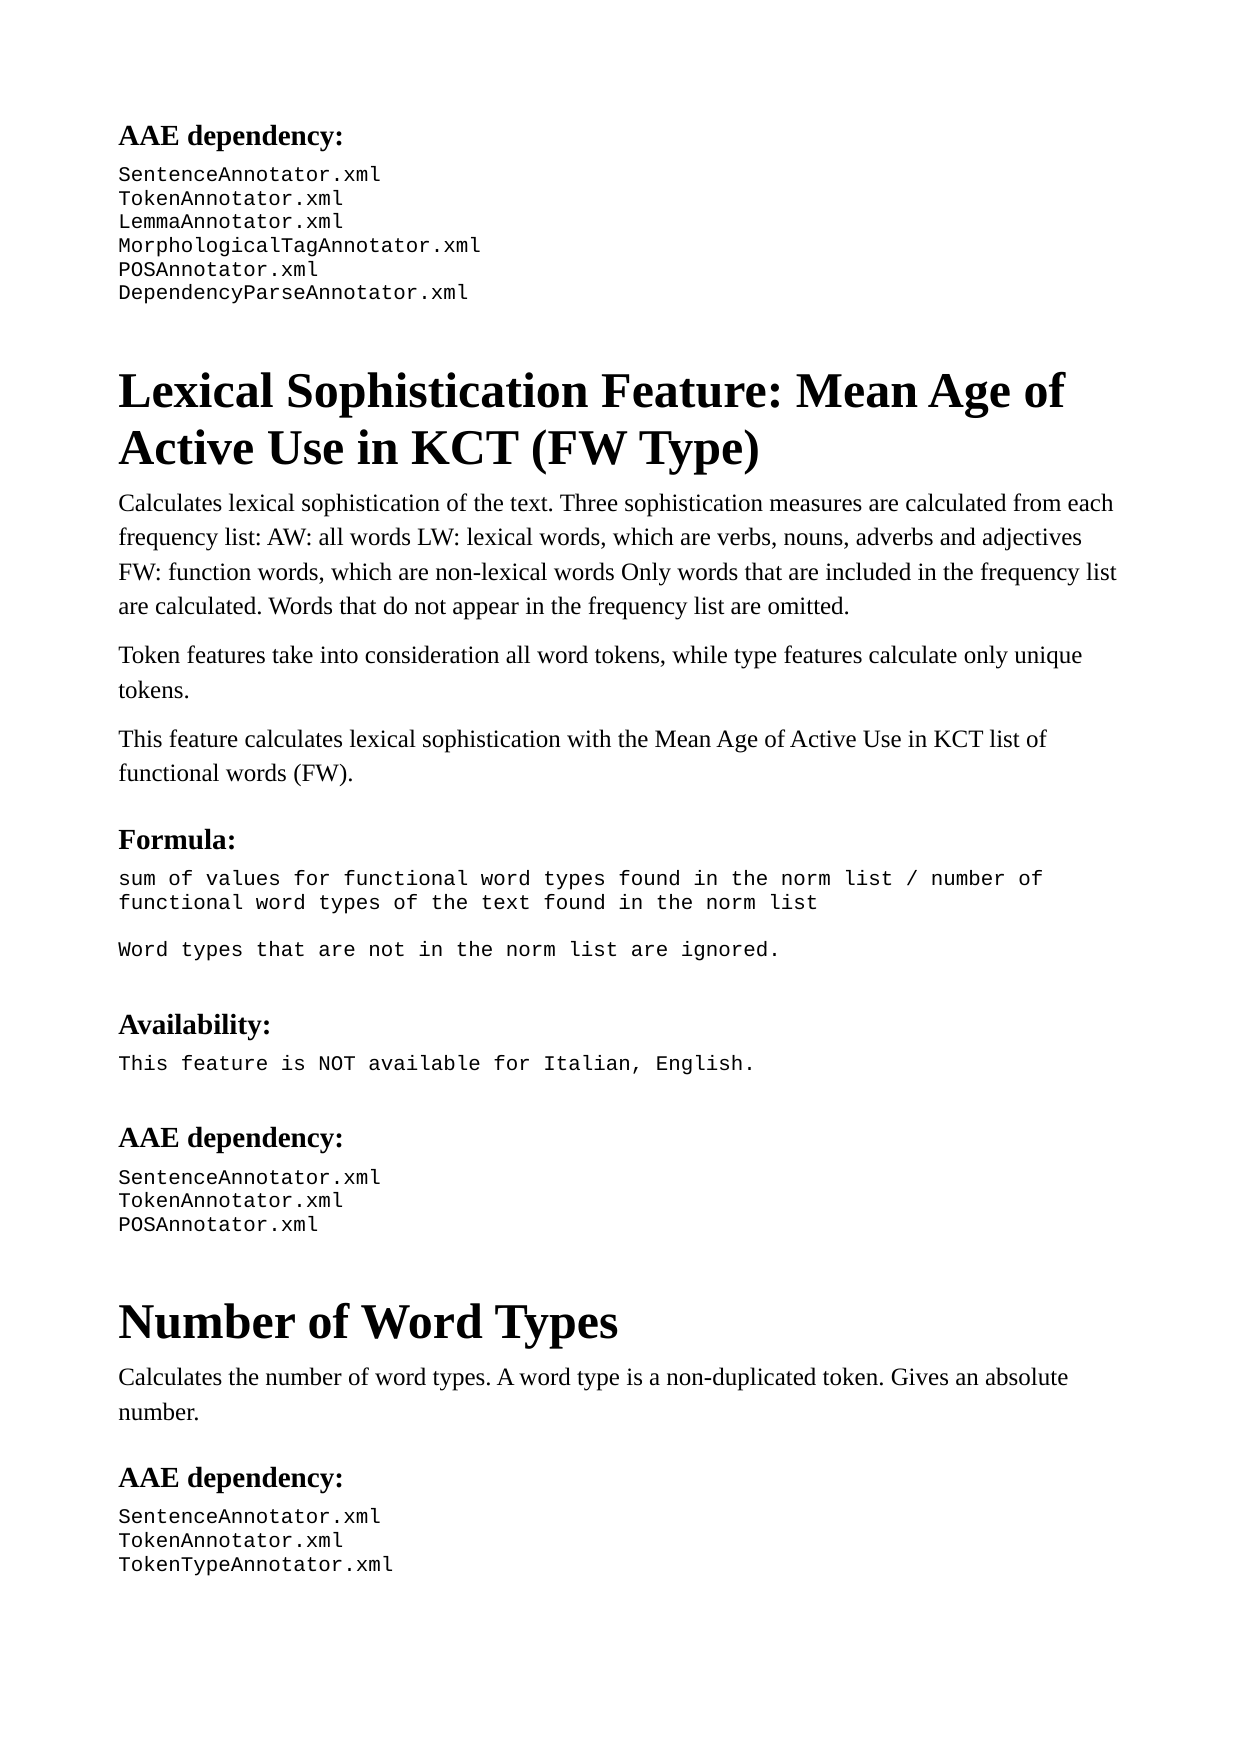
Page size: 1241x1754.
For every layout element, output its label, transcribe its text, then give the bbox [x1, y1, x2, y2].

text TokenAnnotator.xml [118, 1530, 1122, 1553]
subtitle Availability: [118, 1007, 1122, 1040]
text POSAnnotator.xml [118, 1214, 1122, 1238]
text Calculates the number of word types. A word type is a non-duplicated token. Gives an absolute number. [118, 1362, 1122, 1425]
text TokenAnnotator.xml [118, 188, 1122, 211]
subtitle Lexical Sophistication Feature: Mean Age of Active Use in KCT (FW Type) [118, 361, 1122, 476]
text SentenceAnnotator.xml [118, 1506, 1122, 1530]
text This feature is NOT available for Italian, English. [118, 1053, 1122, 1077]
subtitle Formula: [118, 822, 1122, 856]
text MorphologicalTagAnnotator.xml [118, 235, 1122, 259]
text Word types that are not in the norm list are ignored. [118, 939, 1122, 963]
text SentenceAnnotator.xml [118, 1167, 1122, 1190]
text SentenceAnnotator.xml [118, 164, 1122, 188]
text This feature calculates lexical sophistication with the Mean Age of Active Use in KCT list of functional words (FW). [118, 724, 1122, 787]
text sum of values for functional word types found in the norm list / number of functional word types of the text found in the norm list [118, 868, 1122, 916]
text DependencyParseAnnotator.xml [118, 282, 1122, 306]
text LemmaAnnotator.xml [118, 211, 1122, 235]
subtitle AAE dependency: [118, 1121, 1122, 1154]
text POSAnnotator.xml [118, 259, 1122, 282]
text TokenTypeAnnotator.xml [118, 1553, 1122, 1577]
text Calculates lexical sophistication of the text. Three sophistication measures are calculated from each frequency list: AW: all words LW: lexical words, which are verbs, nouns, adverbs and adjectives FW: function words, which are non-lexical words Only words that are included in the frequency list are calculated. Words that do not appear in the frequency list are omitted. [118, 488, 1122, 620]
text Token features take into consideration all word tokens, while type features calculate only unique tokens. [118, 641, 1122, 704]
subtitle AAE dependency: [118, 118, 1122, 152]
subtitle AAE dependency: [118, 1460, 1122, 1494]
text TokenAnnotator.xml [118, 1190, 1122, 1214]
subtitle Number of Word Types [118, 1292, 1122, 1349]
